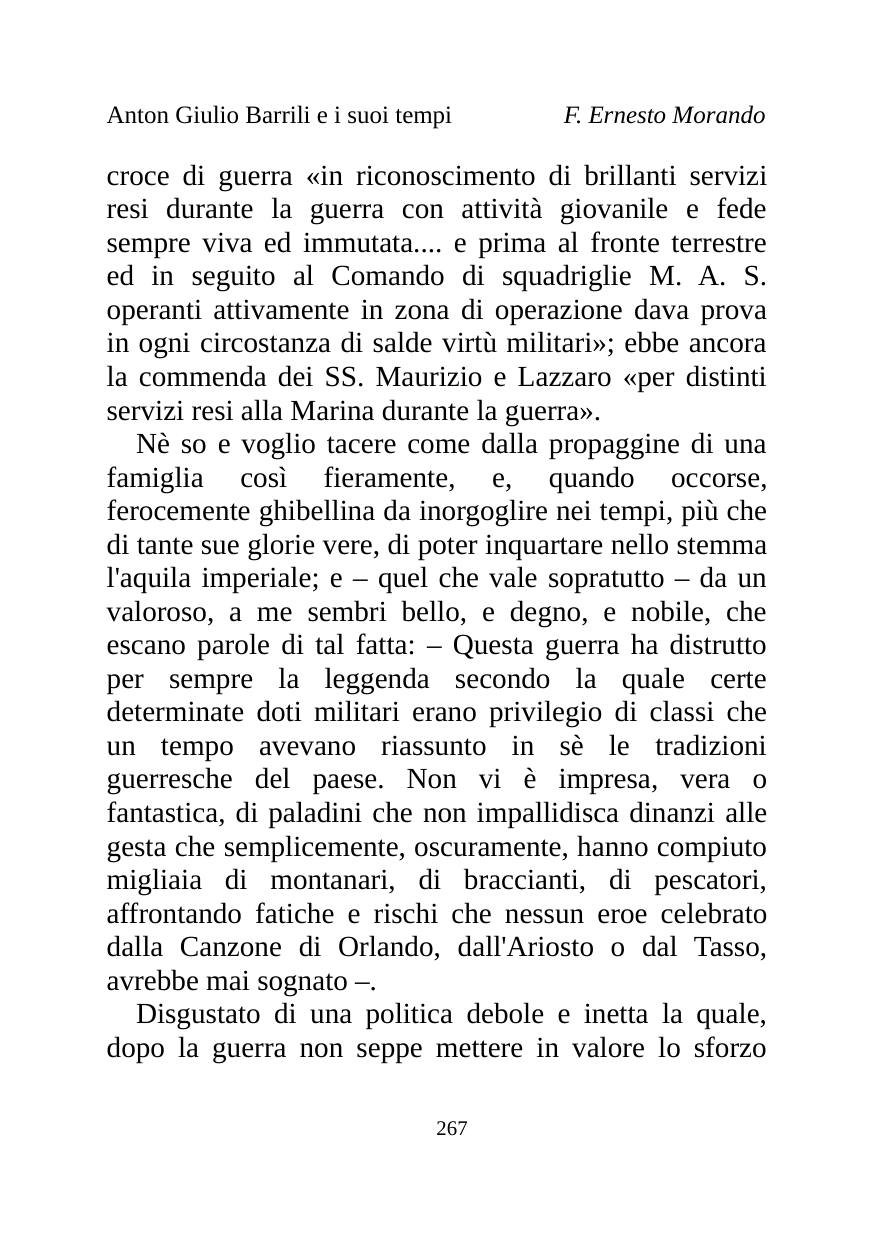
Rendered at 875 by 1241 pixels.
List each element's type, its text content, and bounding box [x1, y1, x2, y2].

text Disgustato di una politica debole e inetta la quale, dopo la guerra non seppe mettere in valore lo sforzo [106, 996, 768, 1063]
text croce di guerra «in riconoscimento di brillanti servizi resi durante la guerra con attività giovanile e fede sempre viva ed immutata.... e prima al fronte terrestre ed in seguito al Comando di squadriglie M. A. S. operanti attivamente in zona di operazione dava prova in ogni circostanza di salde virtù militari»; ebbe ancora la commenda dei SS. Maurizio e Lazzaro «per distinti servizi resi alla Marina durante la guerra». [106, 158, 768, 426]
text Nè so e voglio tacere come dalla propaggine di una famiglia così fieramente, e, quando occorse, ferocemente ghibellina da inorgoglire nei tempi, più che di tante sue glorie vere, di poter inquartare nello stemma l'aquila imperiale; e – quel che vale sopratutto – da un valoroso, a me sembri bello, e degno, e nobile, che escano parole di tal fatta: – Questa guerra ha distrutto per sempre la leggenda secondo la quale certe determinate doti militari erano privilegio di classi che un tempo avevano riassunto in sè le tradizioni guerresche del paese. Non vi è impresa, vera o fantastica, di paladini che non impallidisca dinanzi alle gesta che semplicemente, oscuramente, hanno compiuto migliaia di montanari, di braccianti, di pescatori, affrontando fatiche e rischi che nessun eroe celebrato dalla Canzone di Orlando, dall'Ariosto o dal Tasso, avrebbe mai sognato –. [106, 426, 768, 996]
